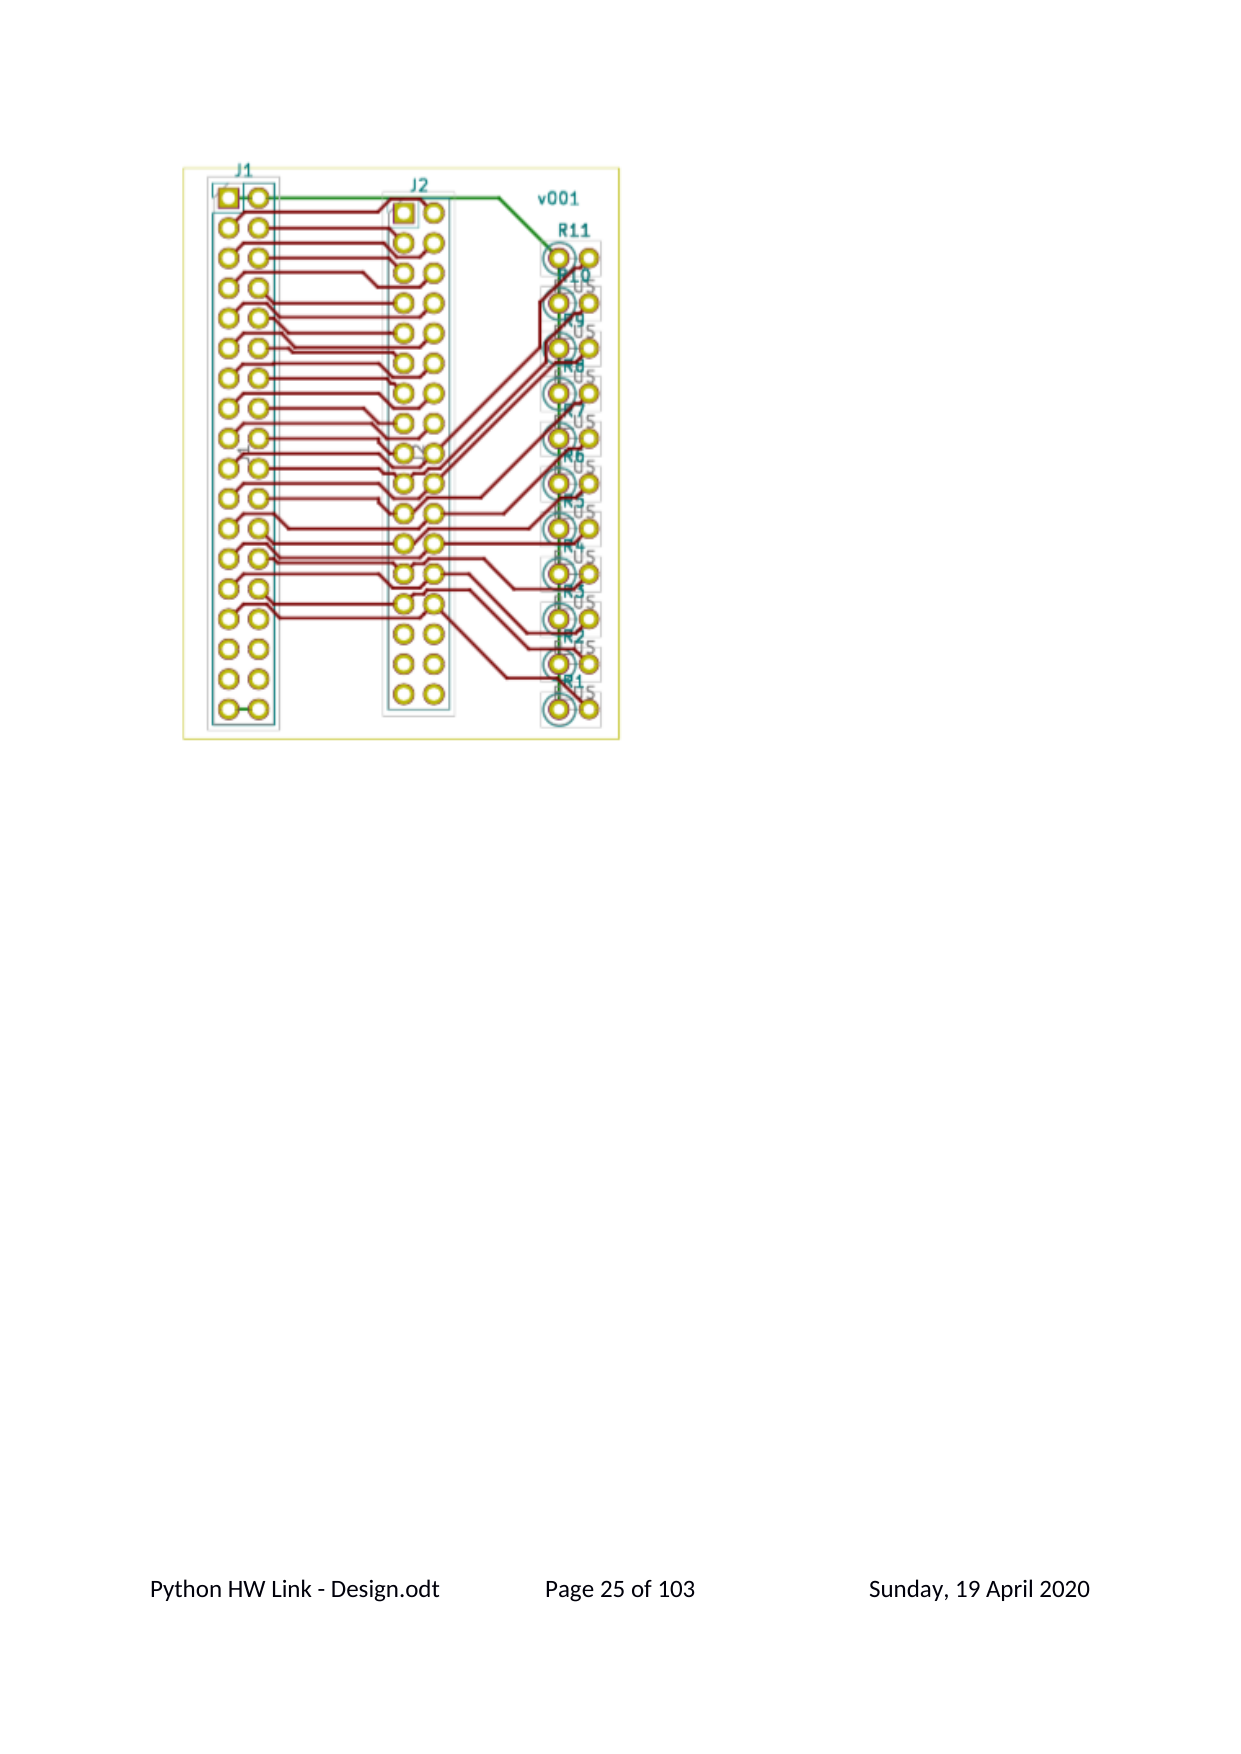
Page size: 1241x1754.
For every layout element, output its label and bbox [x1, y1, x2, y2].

picture [150, 150, 651, 778]
